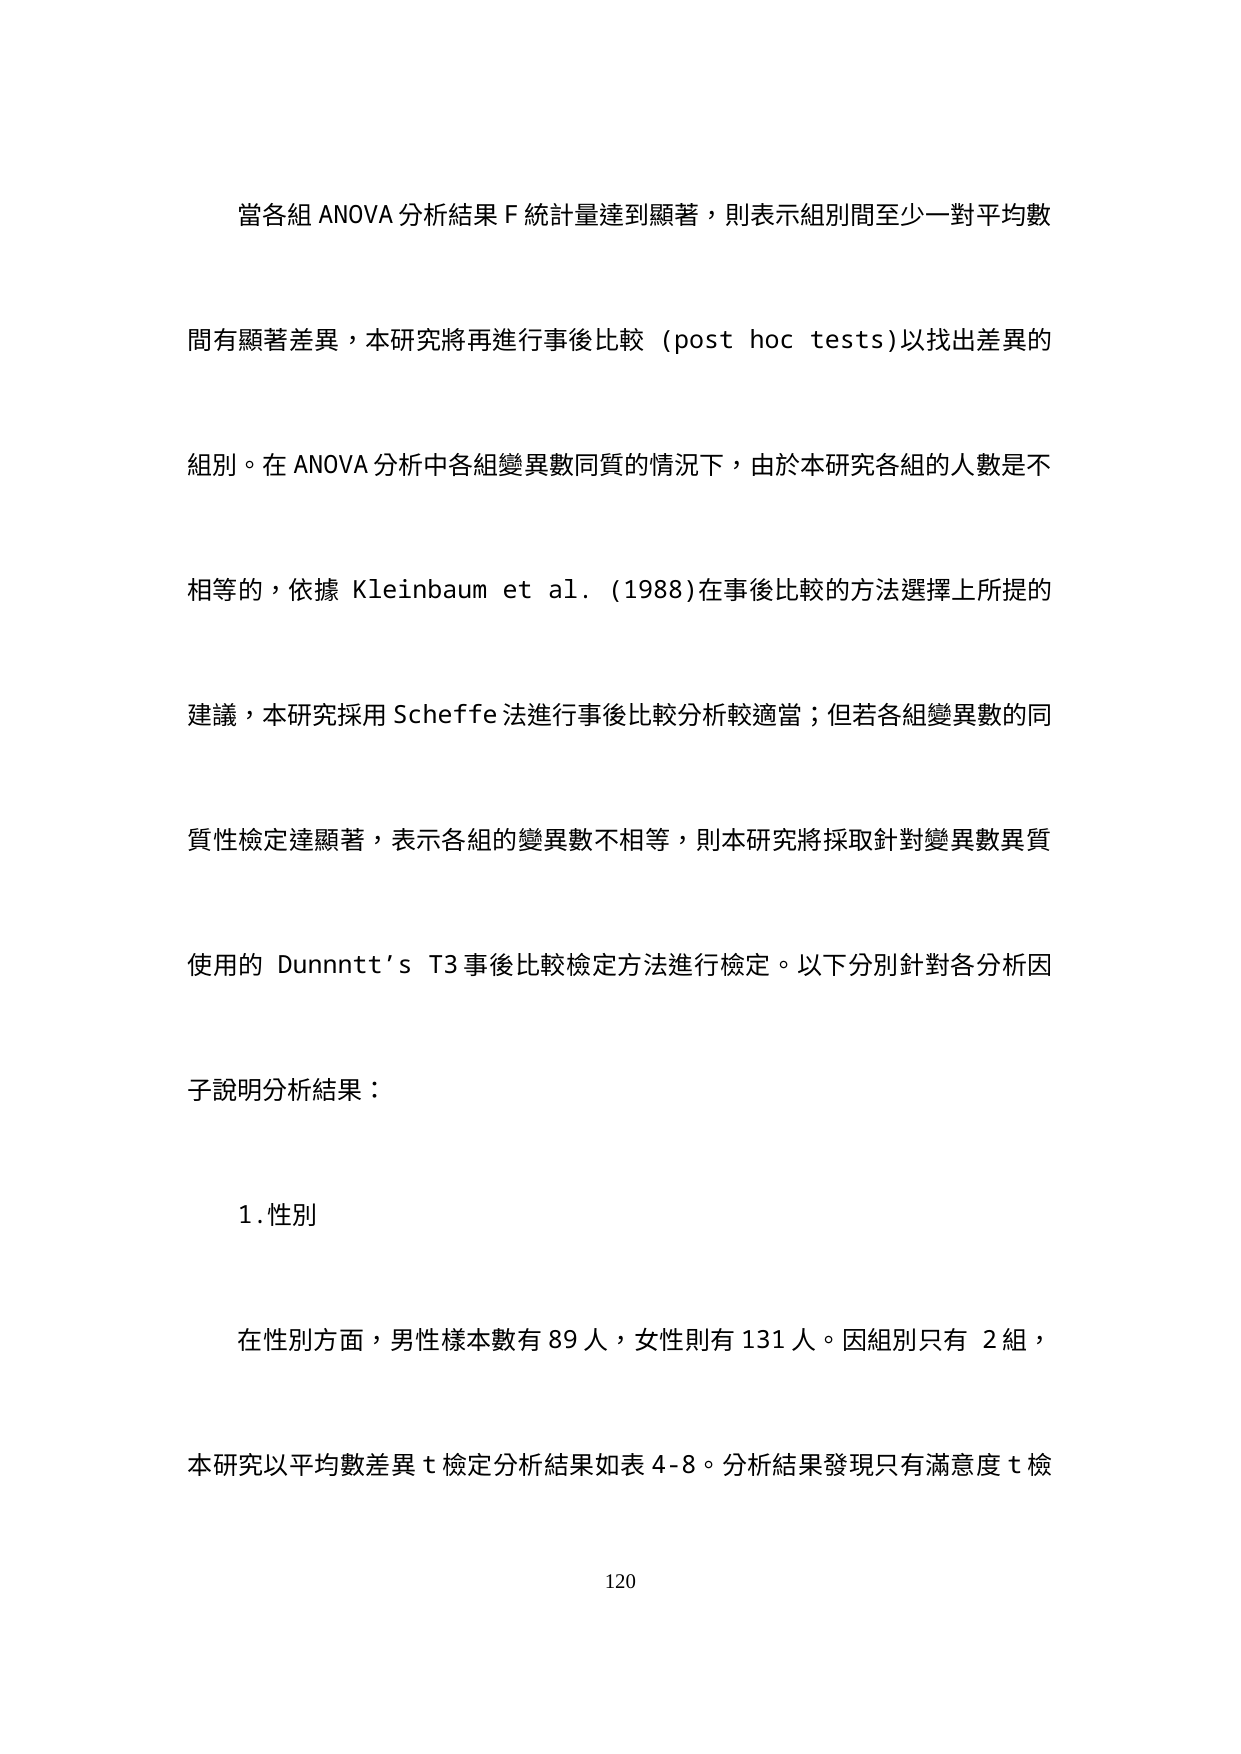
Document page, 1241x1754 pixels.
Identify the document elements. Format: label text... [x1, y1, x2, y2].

text 1.性別 [187, 1172, 1053, 1234]
text 在性別方面，男性樣本數有89人，女性則有131人。因組別只有 2組，本研究以平均數差異t檢定分析結果如表4-8。分析結果發現只有滿意度t檢 [187, 1297, 1053, 1484]
text 當各組ANOVA分析結果F統計量達到顯著，則表示組別間至少一對平均數間有顯著差異，本研究將再進行事後比較 (post hoc tests)以找出差異的組別。在ANOVA分析中各組變異數同質的情況下，由於本研究各組的人數是不相等的，依據 Kleinbaum et al. (1988)在事後比較的方法選擇上所提的建議，本研究採用Scheffe法進行事後比較分析較適當；但若各組變異數的同質性檢定達顯著，表示各組的變異數不相等，則本研究將採取針對變異數異質使用的 Dunnntt’s T3事後比較檢定方法進行檢定。以下分別針對各分析因子說明分析結果： [187, 172, 1053, 1109]
